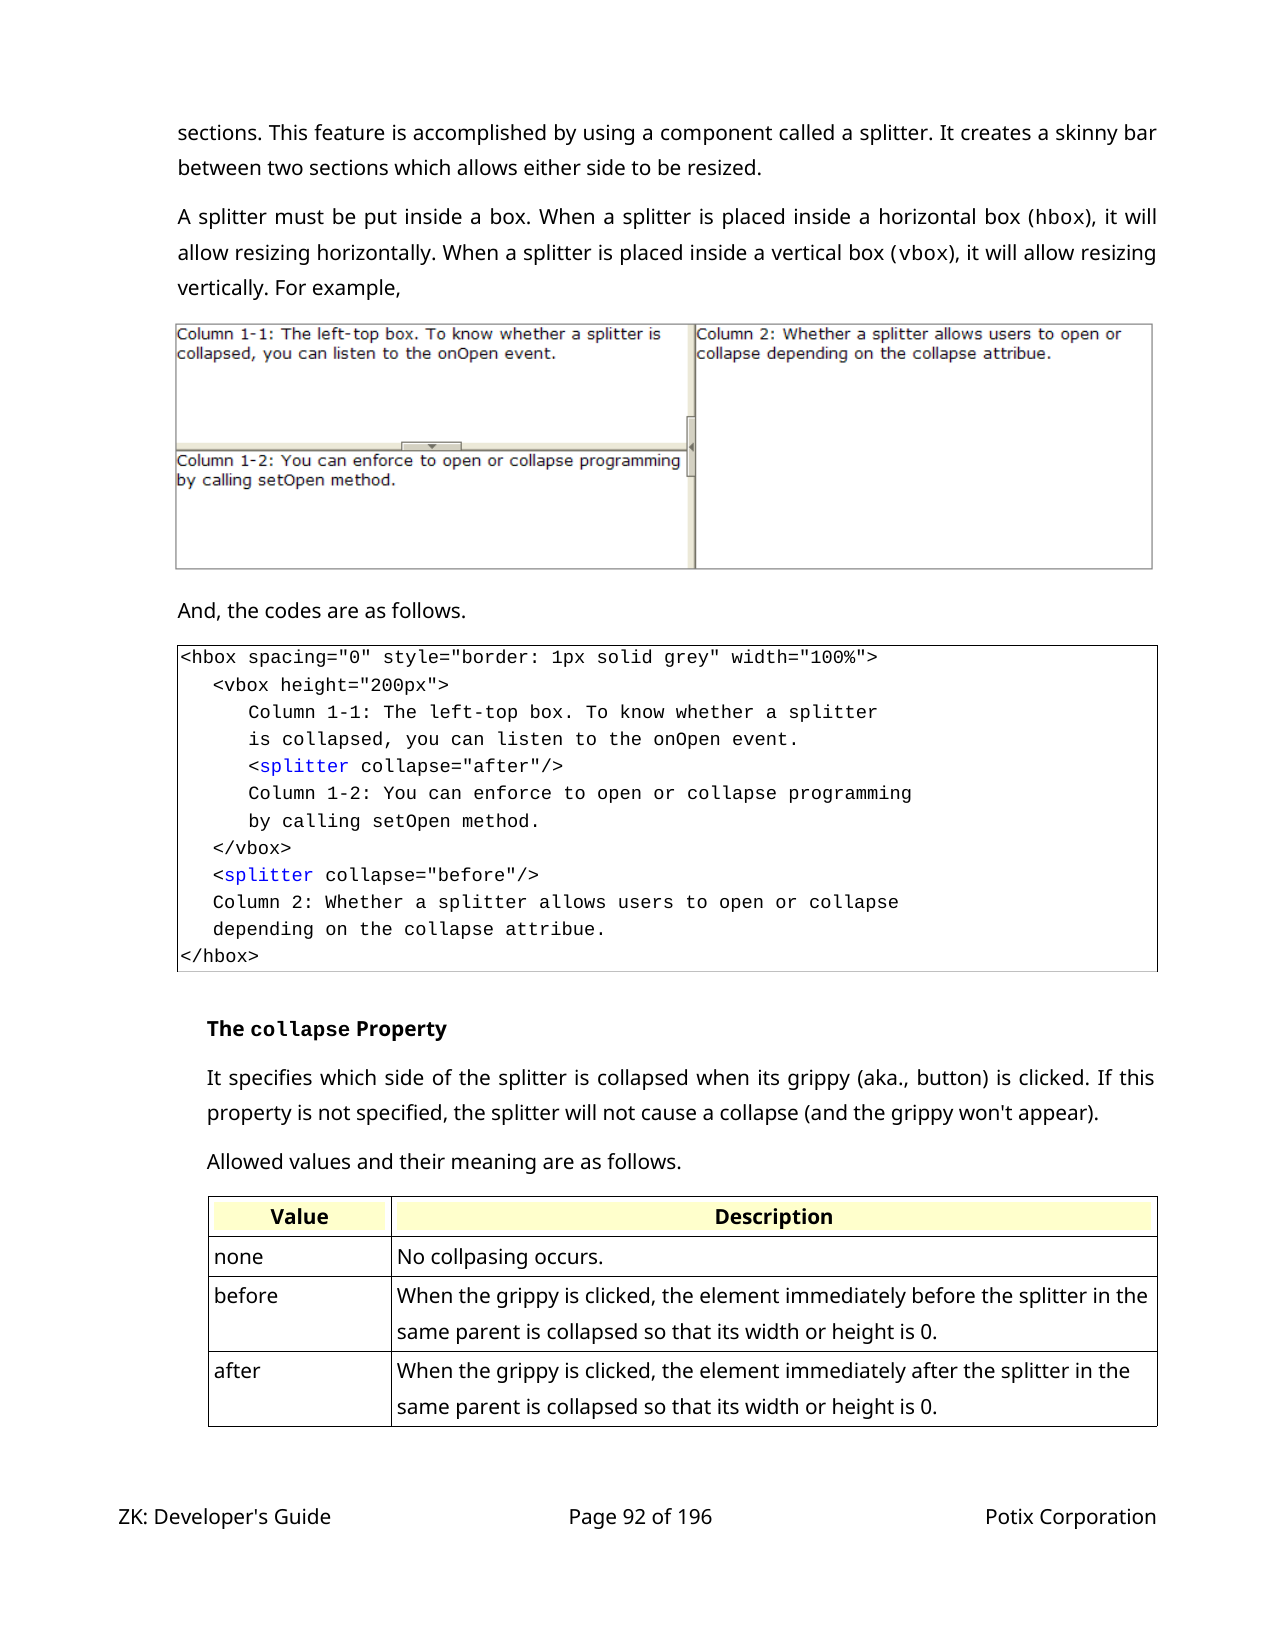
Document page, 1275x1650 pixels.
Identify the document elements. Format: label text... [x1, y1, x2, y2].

text sections. This feature is accomplished by using a component called a splitter. It creates a skinny bar between two sections which allows either side to be resized. [177, 118, 1157, 182]
text <hbox spacing="0" style="border: 1px solid grey" width="100%"> [178, 646, 1157, 669]
table_cell No collpasing occurs. [392, 1237, 1157, 1276]
text <splitter collapse="before"/> [178, 863, 1157, 887]
text A splitter must be put inside a box. When a splitter is placed inside a horizontal box (hbox), it will allow resizing horizontally. When a splitter is placed inside a vertical box (vbox), it will allow resizing vertically. For example, [177, 202, 1157, 301]
text <vbox height="200px"> [178, 672, 1157, 697]
text Column 1-2: You can enforce to open or collapse programming [178, 781, 1157, 806]
table_cell after [209, 1352, 391, 1426]
picture [173, 320, 1154, 572]
text Column 2: Whether a splitter allows users to open or collapse [178, 890, 1157, 914]
table_header Value [209, 1197, 391, 1236]
text Allowed values and their meaning are as follows. [207, 1147, 1157, 1176]
subtitle The collapse Property [207, 1014, 1157, 1043]
text <splitter collapse="after"/> [178, 754, 1157, 778]
text And, the codes are as follows. [177, 596, 1157, 625]
table_cell When the grippy is clicked, the element immediately after the splitter in the same parent is collapsed so that its width or height is 0. [392, 1352, 1157, 1426]
text </hbox> [178, 944, 1157, 971]
text </vbox> [178, 836, 1157, 860]
table_cell none [209, 1237, 391, 1276]
table_cell before [209, 1277, 391, 1351]
text It specifies which side of the splitter is collapsed when its grippy (aka., button) is clicked. If this property is not specified, the splitter will not cause a collapse (and the grippy won't appear). [207, 1063, 1157, 1127]
text by calling setOpen method. [178, 808, 1157, 833]
table_cell When the grippy is clicked, the element immediately before the splitter in the same parent is collapsed so that its width or height is 0. [392, 1277, 1157, 1351]
text Column 1-1: The left-top box. To know whether a splitter [178, 700, 1157, 724]
text is collapsed, you can listen to the onOpen event. [178, 727, 1157, 751]
text depending on the collapse attribue. [178, 917, 1157, 941]
table_header Description [392, 1197, 1157, 1236]
